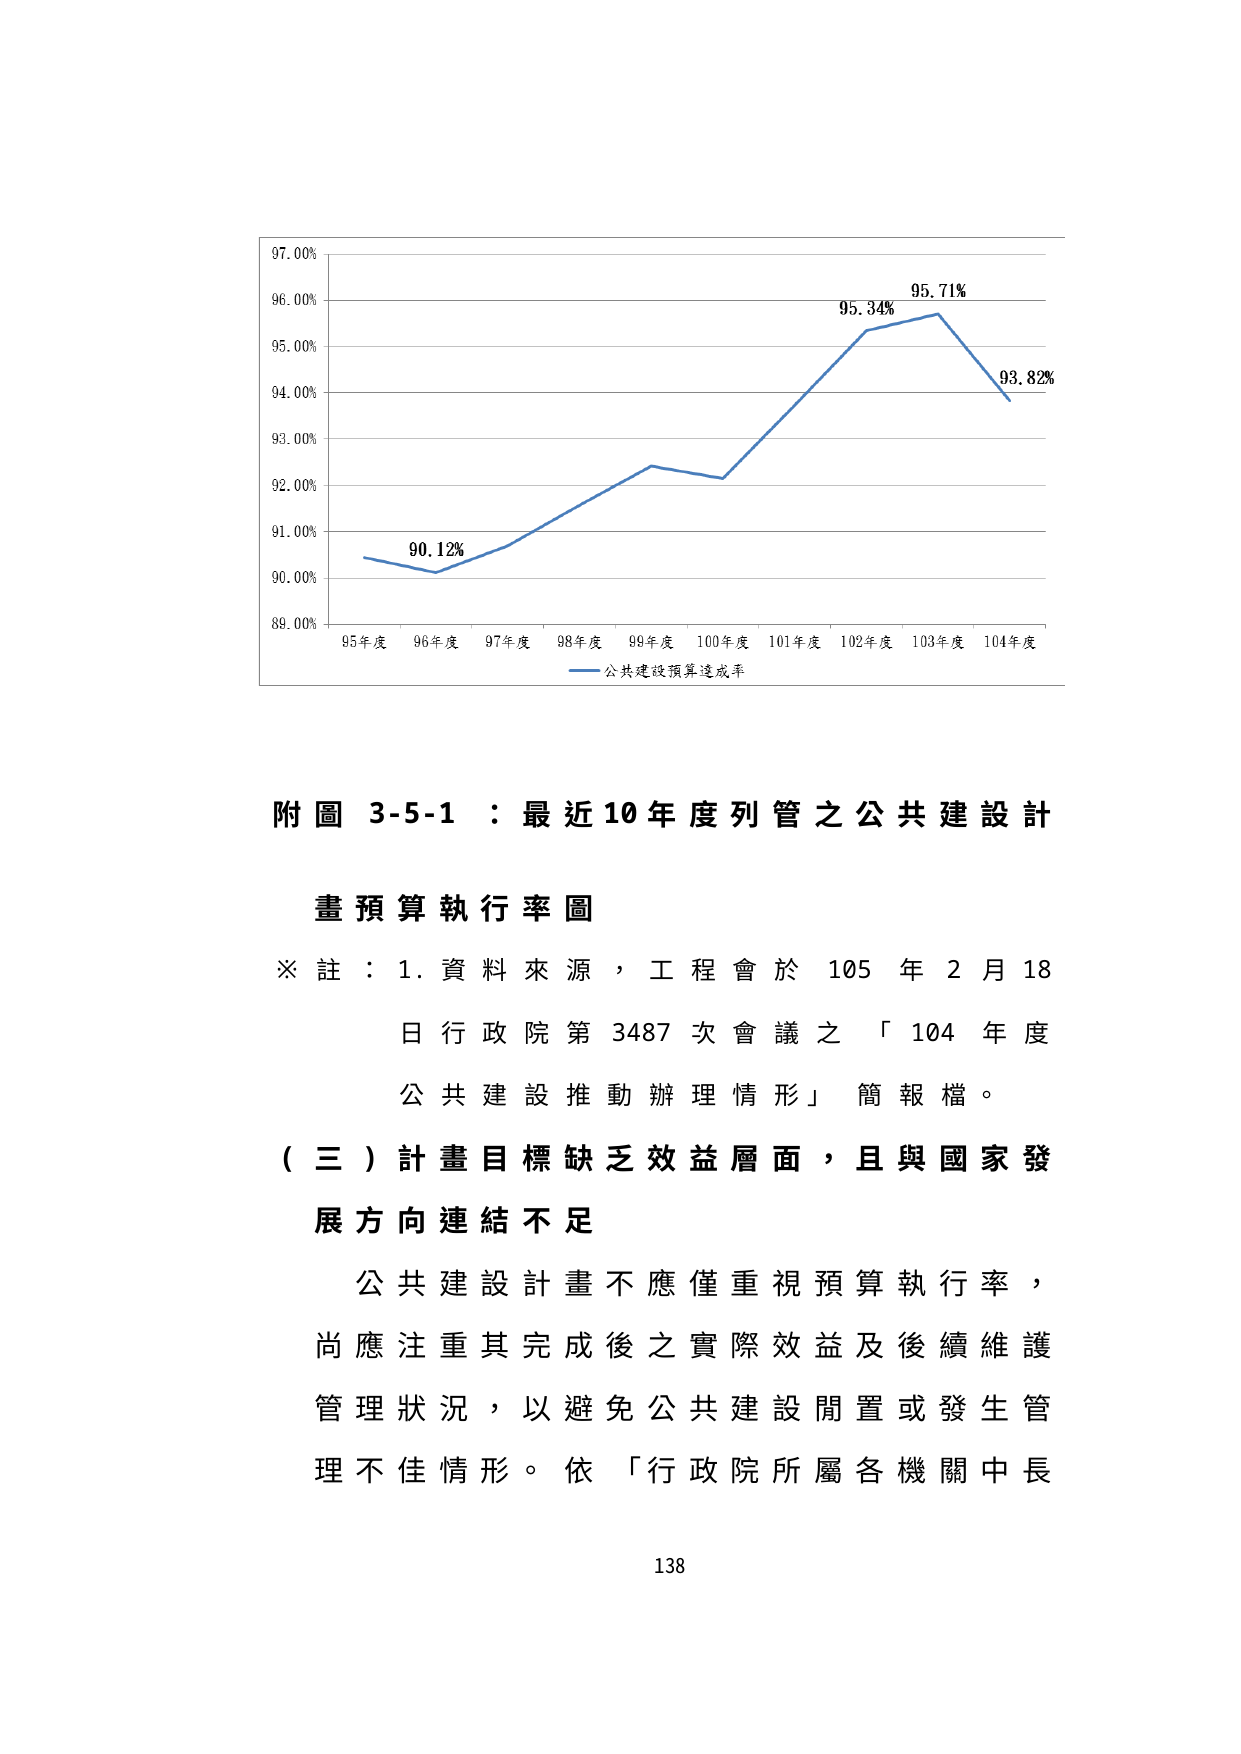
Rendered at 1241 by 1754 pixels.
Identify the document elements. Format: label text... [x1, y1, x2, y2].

text (三)計畫目標缺乏效益層面，且與國家發展方向連結不足 [241, 1115, 1058, 1240]
text ※註：1.資料來源，工程會於105年2月18日行政院第3487次會議之「104年度公共建設推動辦理情形」簡報檔。 [256, 927, 1058, 1115]
text 附圖3-5-1：最近10年度列管之公共建設計畫預算執行率圖 [257, 177, 1058, 927]
text 公共建設計畫不應僅重視預算執行率，尚應注重其完成後之實際效益及後續維護管理狀況，以避免公共建設閒置或發生管理不佳情形。依「行政院所屬各機關中長 [271, 1240, 1058, 1490]
